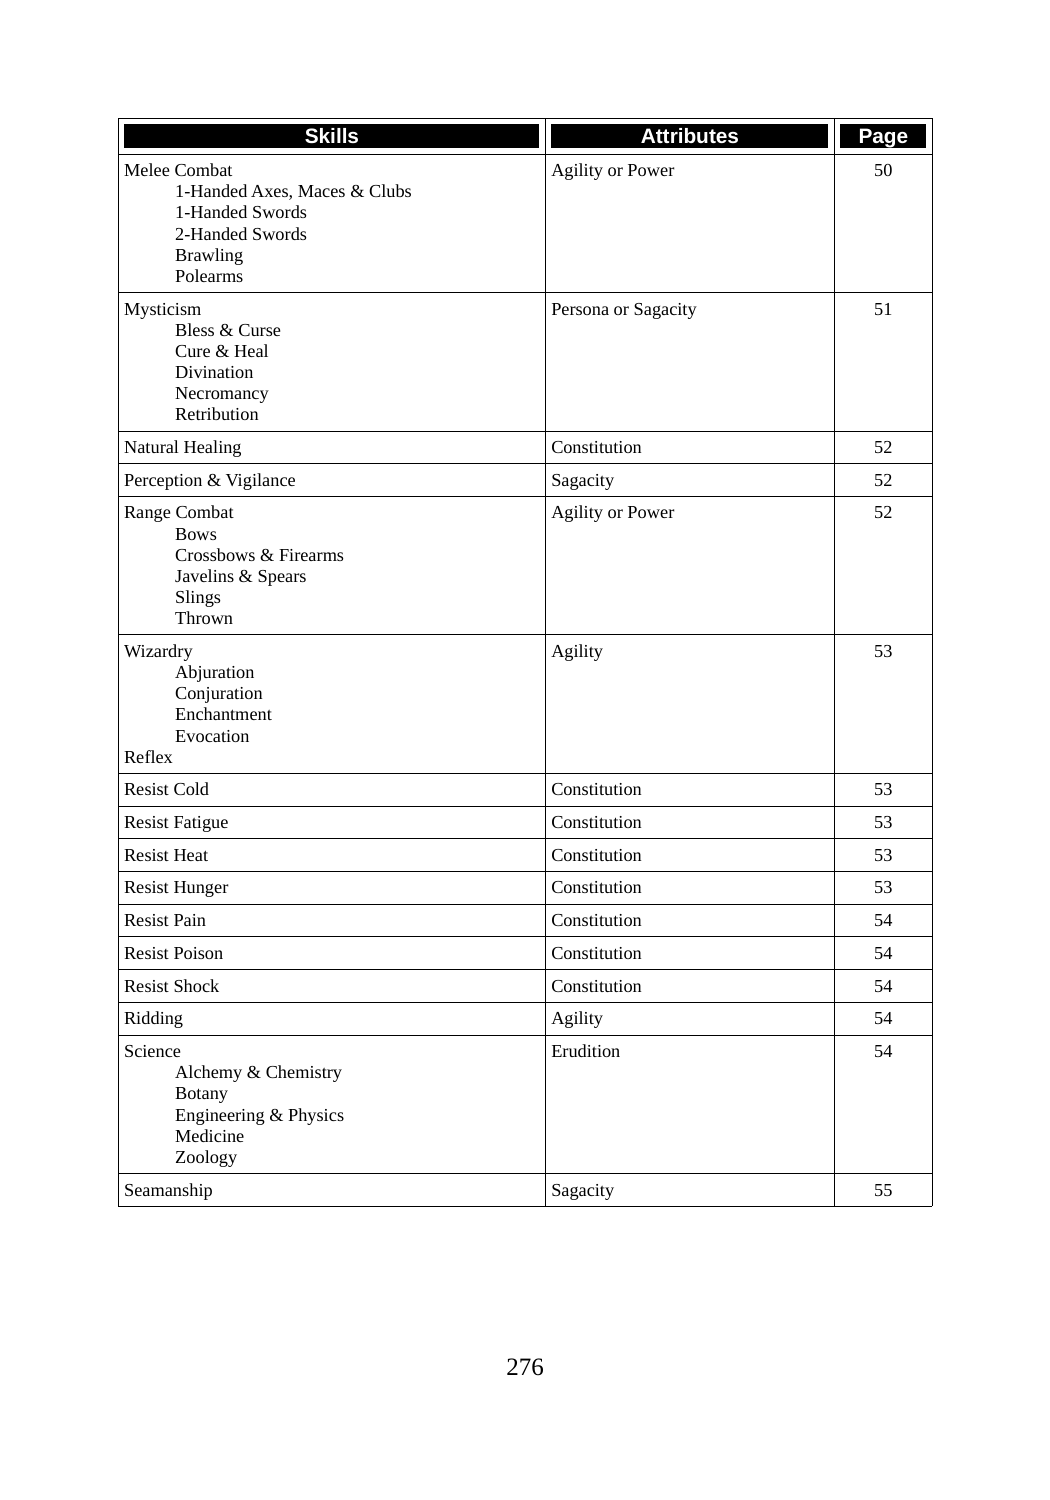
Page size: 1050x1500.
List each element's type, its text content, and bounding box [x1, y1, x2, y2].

table_cell 53 [835, 635, 932, 773]
table_cell Resist Fatigue [119, 807, 545, 838]
table_cell Resist Shock [119, 970, 545, 1002]
table_cell Resist Poison [119, 937, 545, 969]
table_cell 53 [835, 839, 932, 871]
table_cell Sagacity [546, 1174, 834, 1206]
table_cell 54 [835, 970, 932, 1002]
table_cell Wizardry Abjuration Conjuration Enchantment Evocation Reflex [119, 635, 545, 773]
table_cell 54 [835, 1003, 932, 1034]
table_cell Seamanship [119, 1174, 545, 1206]
table_cell Resist Heat [119, 839, 545, 871]
table_cell 54 [835, 937, 932, 969]
table_cell Melee Combat 1-Handed Axes, Maces & Clubs 1-Handed Swords 2-Handed Swords Brawling Polearms [119, 155, 545, 292]
table_cell Agility [546, 635, 834, 773]
table_cell Natural Healing [119, 432, 545, 463]
table_header Page [835, 119, 932, 154]
table_cell Persona or Sagacity [546, 293, 834, 431]
table_cell Range Combat Bows Crossbows & Firearms Javelins & Spears Slings Thrown [119, 497, 545, 634]
table_cell Erudition [546, 1036, 834, 1173]
table_cell 55 [835, 1174, 932, 1206]
table_cell 51 [835, 293, 932, 431]
table_header Attributes [546, 119, 834, 154]
table_cell 54 [835, 1036, 932, 1173]
table_cell Resist Cold [119, 774, 545, 806]
table_cell 53 [835, 774, 932, 806]
table_cell Mysticism Bless & Curse Cure & Heal Divination Necromancy Retribution [119, 293, 545, 431]
table_cell 52 [835, 497, 932, 634]
table_cell Agility or Power [546, 155, 834, 292]
table_cell Constitution [546, 970, 834, 1002]
table_cell Agility [546, 1003, 834, 1034]
table_cell Constitution [546, 905, 834, 936]
table_cell Sagacity [546, 464, 834, 496]
table_cell 52 [835, 432, 932, 463]
table_cell Perception & Vigilance [119, 464, 545, 496]
table_cell Constitution [546, 774, 834, 806]
table_header Skills [119, 119, 545, 154]
table_cell Constitution [546, 432, 834, 463]
table_cell Constitution [546, 807, 834, 838]
table_cell Agility or Power [546, 497, 834, 634]
table_cell 53 [835, 807, 932, 838]
table_cell 52 [835, 464, 932, 496]
table_cell 50 [835, 155, 932, 292]
table_cell 53 [835, 872, 932, 904]
table_cell Ridding [119, 1003, 545, 1034]
table_cell Resist Pain [119, 905, 545, 936]
table_cell Science Alchemy & Chemistry Botany Engineering & Physics Medicine Zoology [119, 1036, 545, 1173]
table_cell Constitution [546, 937, 834, 969]
table_cell Resist Hunger [119, 872, 545, 904]
table_cell Constitution [546, 839, 834, 871]
table_cell Constitution [546, 872, 834, 904]
table_cell 54 [835, 905, 932, 936]
